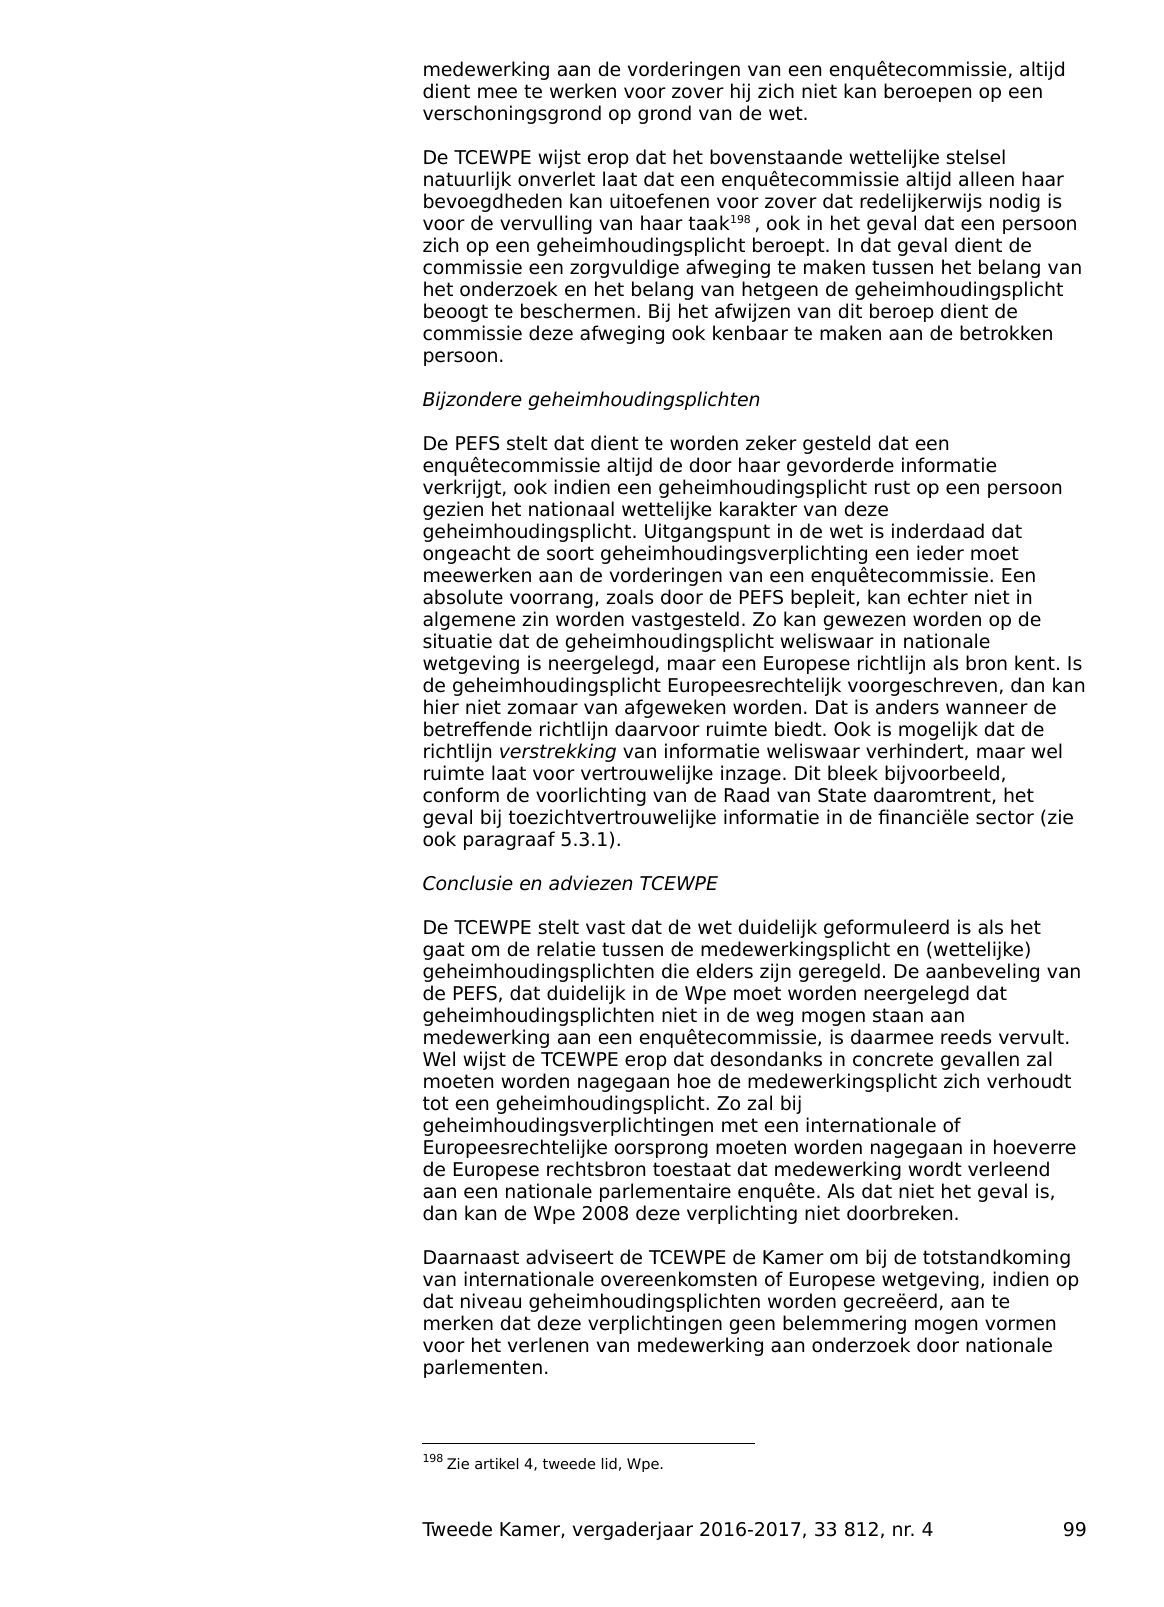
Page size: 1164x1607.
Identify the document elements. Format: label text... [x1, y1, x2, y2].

subtitle Conclusie en adviezen TCEWPE [422, 873, 1087, 895]
text medewerking aan de vorderingen van een enquêtecommissie, altijd dient mee te werken voor zover hij zich niet kan beroepen op een verschoningsgrond op grond van de wet. [422, 59, 1087, 125]
text De PEFS stelt dat dient te worden zeker gesteld dat een enquêtecommissie altijd de door haar gevorderde informatie verkrijgt, ook indien een geheimhoudingsplicht rust op een persoon gezien het nationaal wettelijke karakter van deze geheimhoudingsplicht. Uitgangspunt in de wet is inderdaad dat ongeacht de soort geheimhoudingsverplichting een ieder moet meewerken aan de vorderingen van een enquêtecommissie. Een absolute voorrang, zoals door de PEFS bepleit, kan echter niet in algemene zin worden vastgesteld. Zo kan gewezen worden op de situatie dat de geheimhoudingsplicht weliswaar in nationale wetgeving is neergelegd, maar een Europese richtlijn als bron kent. Is de geheimhoudingsplicht Europeesrechtelijk voorgeschreven, dan kan hier niet zomaar van afgeweken worden. Dat is anders wanneer de betreffende richtlijn daarvoor ruimte biedt. Ook is mogelijk dat de richtlijn verstrekking van informatie weliswaar verhindert, maar wel ruimte laat voor vertrouwelijke inzage. Dit bleek bijvoorbeeld, conform de voorlichting van de Raad van State daaromtrent, het geval bij toezichtvertrouwelijke informatie in de financiële sector (zie ook paragraaf 5.3.1). [422, 433, 1087, 851]
text De TCEWPE stelt vast dat de wet duidelijk geformuleerd is als het gaat om de relatie tussen de medewerkingsplicht en (wettelijke) geheimhoudingsplichten die elders zijn geregeld. De aanbeveling van de PEFS, dat duidelijk in de Wpe moet worden neergelegd dat geheimhoudingsplichten niet in de weg mogen staan aan medewerking aan een enquêtecommissie, is daarmee reeds vervult. Wel wijst de TCEWPE erop dat desondanks in concrete gevallen zal moeten worden nagegaan hoe de medewerkingsplicht zich verhoudt tot een geheimhoudingsplicht. Zo zal bij geheimhoudingsverplichtingen met een internationale of Europeesrechtelijke oorsprong moeten worden nagegaan in hoeverre de Europese rechtsbron toestaat dat medewerking wordt verleend aan een nationale parlementaire enquête. Als dat niet het geval is, dan kan de Wpe 2008 deze verplichting niet doorbreken. [422, 917, 1087, 1225]
text Daarnaast adviseert de TCEWPE de Kamer om bij de totstandkoming van internationale overeenkomsten of Europese wetgeving, indien op dat niveau geheimhoudingsplichten worden gecreëerd, aan te merken dat deze verplichtingen geen belemmering mogen vormen voor het verlenen van medewerking aan onderzoek door nationale parlementen. [422, 1247, 1087, 1379]
text Zie artikel 4, tweede lid, Wpe. [422, 1452, 1087, 1474]
subtitle Bijzondere geheimhoudingsplichten [422, 389, 1087, 411]
text De TCEWPE wijst erop dat het bovenstaande wettelijke stelsel natuurlijk onverlet laat dat een enquêtecommissie altijd alleen haar bevoegdheden kan uitoefenen voor zover dat redelijkerwijs nodig is voor de vervulling van haar taak, ook in het geval dat een persoon zich op een geheimhoudingsplicht beroept. In dat geval dient de commissie een zorgvuldige afweging te maken tussen het belang van het onderzoek en het belang van hetgeen de geheimhoudingsplicht beoogt te beschermen. Bij het afwijzen van dit beroep dient de commissie deze afweging ook kenbaar te maken aan de betrokken persoon. [422, 147, 1087, 367]
